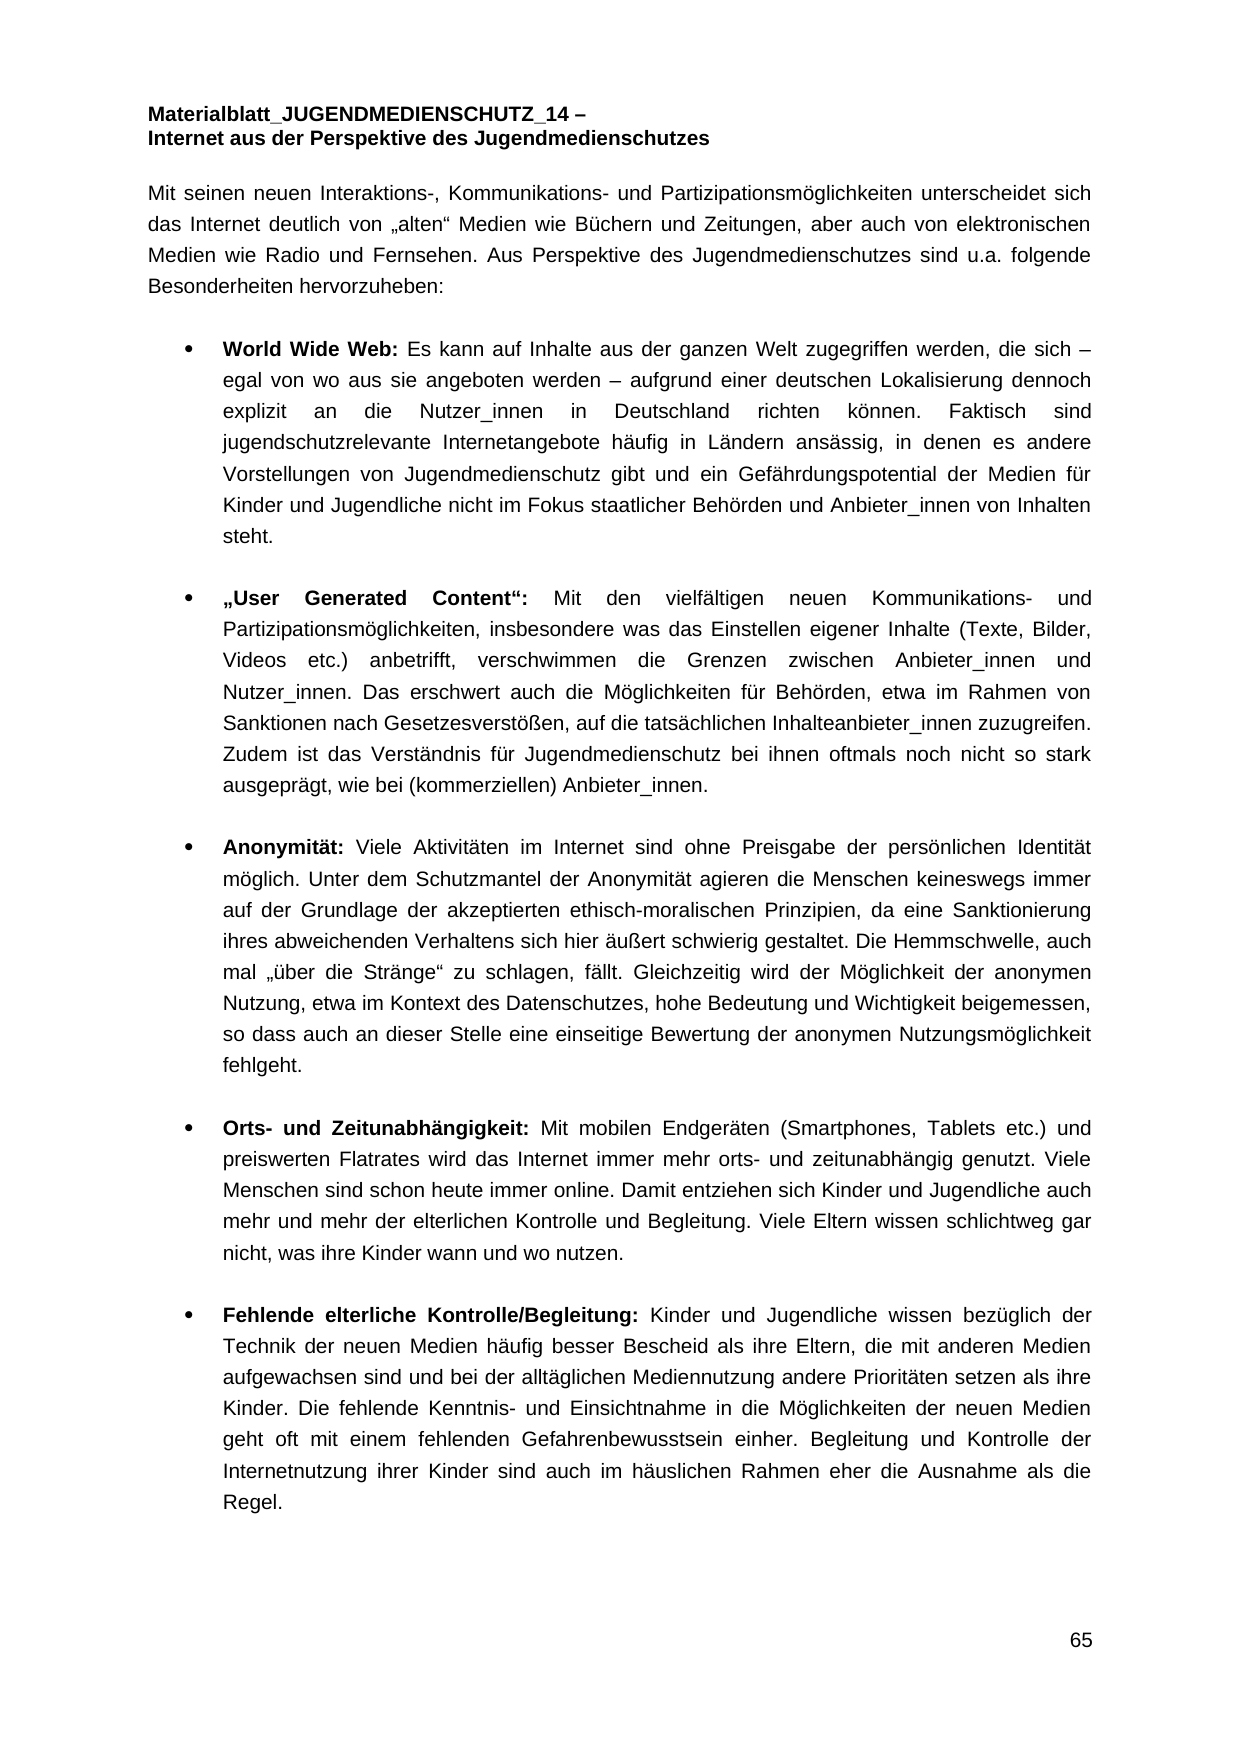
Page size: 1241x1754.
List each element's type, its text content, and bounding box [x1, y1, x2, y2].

list World Wide Web: Es kann auf Inhalte aus der ganzen Welt zugegriffen werden, die sich – egal von wo aus sie angeboten werden – aufgrund einer deutschen Lokalisierung dennoch explizit an die Nutzer_innen in Deutschland richten können. Faktisch sind jugendschutzrelevante Internetangebote häufig in Ländern ansässig, in denen es andere Vorstellungen von Jugendmedienschutz gibt und ein Gefährdungspotential der Medien für Kinder und Jugendliche nicht im Fokus staatlicher Behörden und Anbieter_innen von Inhalten steht. [185, 337, 1092, 548]
list Anonymität: Viele Aktivitäten im Internet sind ohne Preisgabe der persönlichen Identität möglich. Unter dem Schutzmantel der Anonymität agieren die Menschen keineswegs immer auf der Grundlage der akzeptierten ethisch-moralischen Prinzipien, da eine Sanktionierung ihres abweichenden Verhaltens sich hier äußert schwierig gestaltet. Die Hemmschwelle, auch mal „über die Stränge“ zu schlagen, fällt. Gleichzeitig wird der Möglichkeit der anonymen Nutzung, etwa im Kontext des Datenschutzes, hohe Bedeutung und Wichtigkeit beigemessen, so dass auch an dieser Stelle eine einseitige Bewertung der anonymen Nutzungsmöglichkeit fehlgeht. [185, 835, 1092, 1077]
text Mit seinen neuen Interaktions-, Kommunikations- und Partizipationsmöglichkeiten unterscheidet sich das Internet deutlich von „alten“ Medien wie Büchern und Zeitungen, aber auch von elektronischen Medien wie Radio und Fernsehen. Aus Perspektive des Jugendmedienschutzes sind u.a. folgende Besonderheiten hervorzuheben: [148, 181, 1092, 298]
text Internet aus der Perspektive des Jugendmedienschutzes [148, 126, 1092, 150]
list Orts- und Zeitunabhängigkeit: Mit mobilen Endgeräten (Smartphones, Tablets etc.) und preiswerten Flatrates wird das Internet immer mehr orts- und zeitunabhängig genutzt. Viele Menschen sind schon heute immer online. Damit entziehen sich Kinder und Jugendliche auch mehr und mehr der elterlichen Kontrolle und Begleitung. Viele Eltern wissen schlichtweg gar nicht, was ihre Kinder wann und wo nutzen. [185, 1116, 1092, 1264]
list Fehlende elterliche Kontrolle/Begleitung: Kinder und Jugendliche wissen bezüglich der Technik der neuen Medien häufig besser Bescheid als ihre Eltern, die mit anderen Medien aufgewachsen sind und bei der alltäglichen Mediennutzung andere Prioritäten setzen als ihre Kinder. Die fehlende Kenntnis- und Einsichtnahme in die Möglichkeiten der neuen Medien geht oft mit einem fehlenden Gefahrenbewusstsein einher. Begleitung und Kontrolle der Internetnutzung ihrer Kinder sind auch im häuslichen Rahmen eher die Ausnahme als die Regel. [185, 1303, 1092, 1513]
text Materialblatt_JUGENDMEDIENSCHUTZ_14 – [148, 102, 1092, 126]
list „User Generated Content“: Mit den vielfältigen neuen Kommunikations- und Partizipationsmöglichkeiten, insbesondere was das Einstellen eigener Inhalte (Texte, Bilder, Videos etc.) anbetrifft, verschwimmen die Grenzen zwischen Anbieter_innen und Nutzer_innen. Das erschwert auch die Möglichkeiten für Behörden, etwa im Rahmen von Sanktionen nach Gesetzesverstößen, auf die tatsächlichen Inhalteanbieter_innen zuzugreifen. Zudem ist das Verständnis für Jugendmedienschutz bei ihnen oftmals noch nicht so stark ausgeprägt, wie bei (kommerziellen) Anbieter_innen. [185, 586, 1092, 797]
